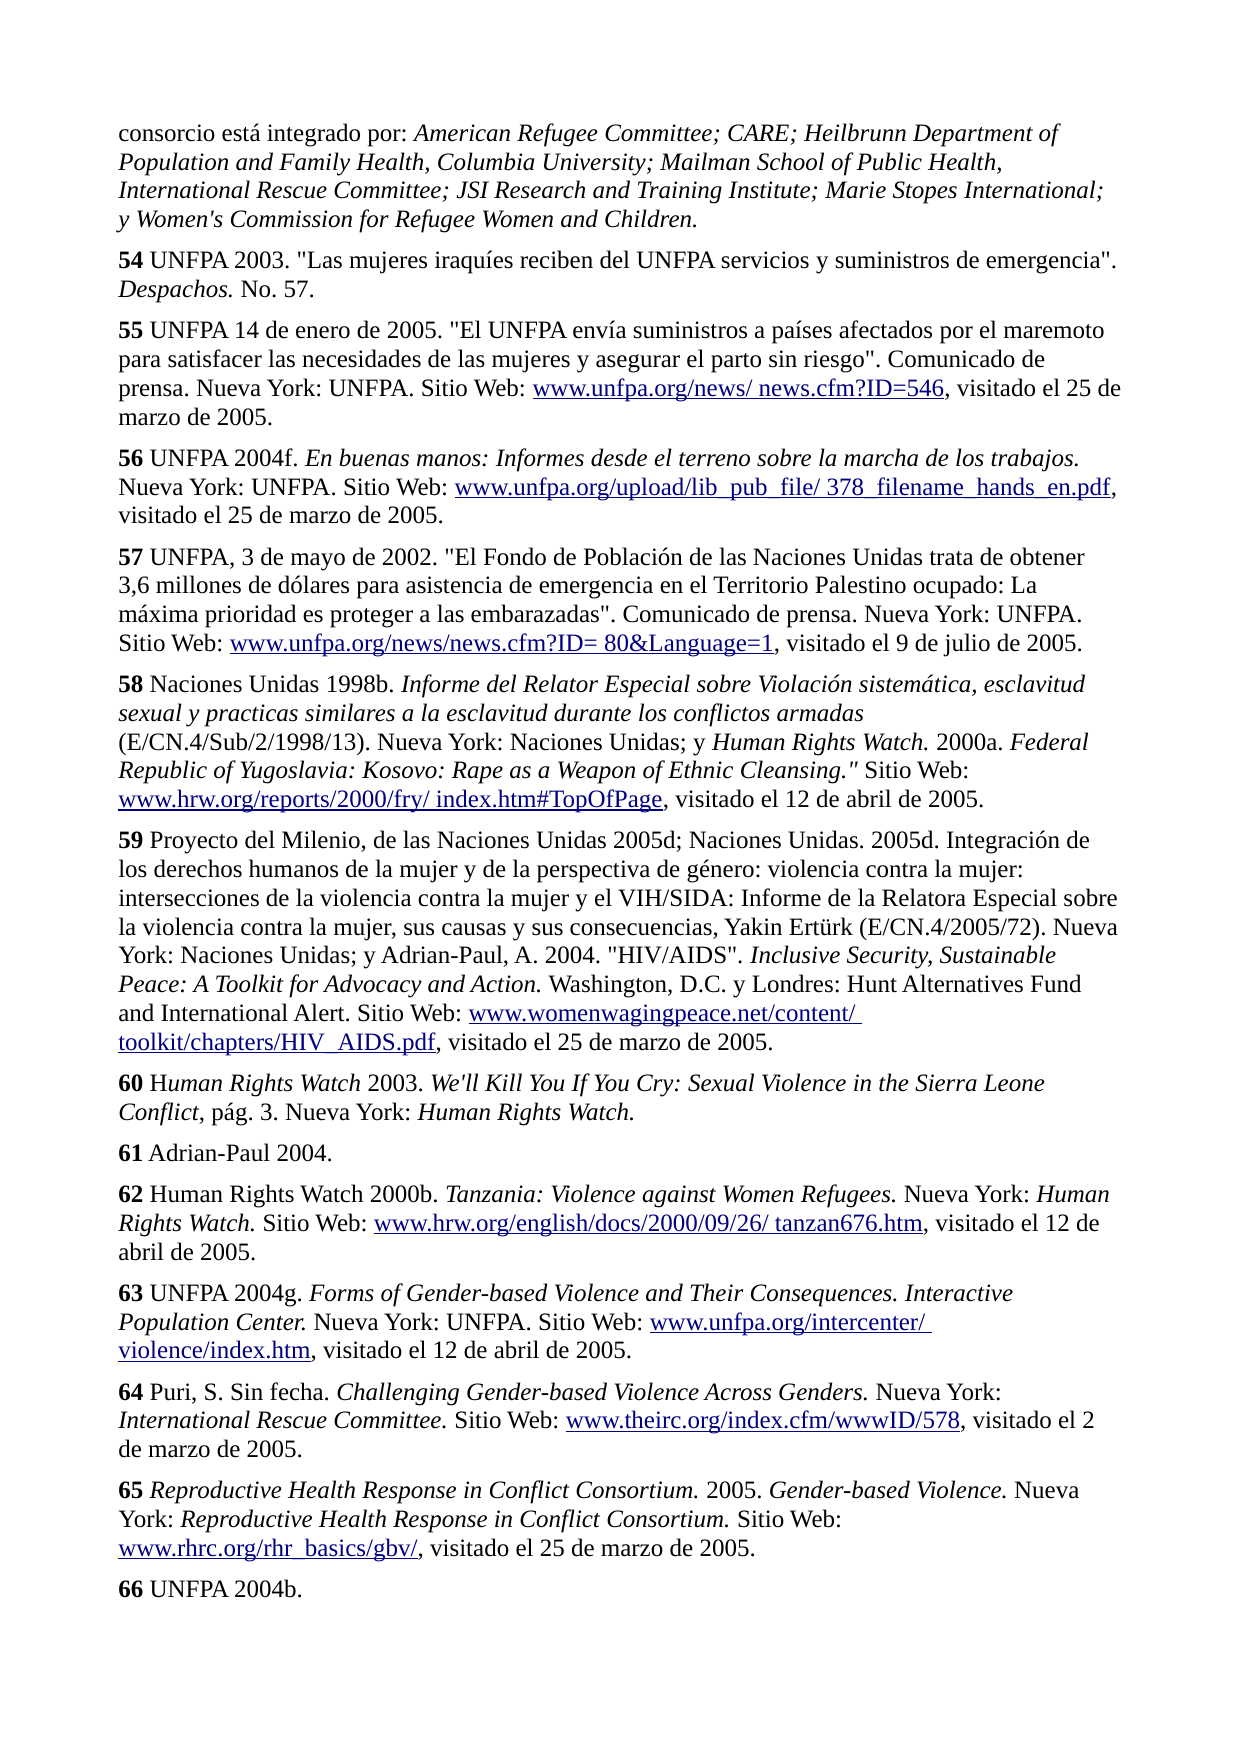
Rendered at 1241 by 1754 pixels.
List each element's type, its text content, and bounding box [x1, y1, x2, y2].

text 59 Proyecto del Milenio, de las Naciones Unidas 2005d; Naciones Unidas. 2005d. Integración de los derechos humanos de la mujer y de la perspectiva de género: violencia contra la mujer: intersecciones de la violencia contra la mujer y el VIH/SIDA: Informe de la Relatora Especial sobre la violencia contra la mujer, sus causas y sus consecuencias, Yakin Ertürk (E/CN.4/2005/72). Nueva York: Naciones Unidas; y Adrian-Paul, A. 2004. "HIV/AIDS". Inclusive Security, Sustainable Peace: A Toolkit for Advocacy and Action. Washington, D.C. y Londres: Hunt Alternatives Fund and International Alert. Sitio Web: www.womenwagingpeace.net/content/ toolkit/chapters/HIV_AIDS.pdf, visitado el 25 de marzo de 2005. [118, 826, 1122, 1056]
text 60 Human Rights Watch 2003. We'll Kill You If You Cry: Sexual Violence in the Sierra Leone Conflict, pág. 3. Nueva York: Human Rights Watch. [118, 1068, 1122, 1126]
text 62 Human Rights Watch 2000b. Tanzania: Violence against Women Refugees. Nueva York: Human Rights Watch. Sitio Web: www.hrw.org/english/docs/2000/09/26/ tanzan676.htm, visitado el 12 de abril de 2005. [118, 1179, 1122, 1266]
text consorcio está integrado por: American Refugee Committee; CARE; Heilbrunn Department of Population and Family Health, Columbia University; Mailman School of Public Health, International Rescue Committee; JSI Research and Training Institute; Marie Stopes International; y Women's Commission for Refugee Women and Children. [118, 118, 1122, 233]
text 58 Naciones Unidas 1998b. Informe del Relator Especial sobre Violación sistemática, esclavitud sexual y practicas similares a la esclavitud durante los conflictos armadas (E/CN.4/Sub/2/1998/13). Nueva York: Naciones Unidas; y Human Rights Watch. 2000a. Federal Republic of Yugoslavia: Kosovo: Rape as a Weapon of Ethnic Cleansing." Sitio Web: www.hrw.org/reports/2000/fry/ index.htm#TopOfPage, visitado el 12 de abril de 2005. [118, 669, 1122, 813]
text 61 Adrian-Paul 2004. [118, 1138, 1122, 1167]
text 63 UNFPA 2004g. Forms of Gender-based Violence and Their Consequences. Interactive Population Center. Nueva York: UNFPA. Sitio Web: www.unfpa.org/intercenter/ violence/index.htm, visitado el 12 de abril de 2005. [118, 1278, 1122, 1364]
text 66 UNFPA 2004b. [118, 1574, 1122, 1603]
text 65 Reproductive Health Response in Conflict Consortium. 2005. Gender-based Violence. Nueva York: Reproductive Health Response in Conflict Consortium. Sitio Web: www.rhrc.org/rhr_basics/gbv/, visitado el 25 de marzo de 2005. [118, 1476, 1122, 1562]
text 57 UNFPA, 3 de mayo de 2002. "El Fondo de Población de las Naciones Unidas trata de obtener 3,6 millones de dólares para asistencia de emergencia en el Territorio Palestino ocupado: La máxima prioridad es proteger a las embarazadas". Comunicado de prensa. Nueva York: UNFPA. Sitio Web: www.unfpa.org/news/news.cfm?ID= 80&Language=1, visitado el 9 de julio de 2005. [118, 542, 1122, 657]
text 56 UNFPA 2004f. En buenas manos: Informes desde el terreno sobre la marcha de los trabajos. Nueva York: UNFPA. Sitio Web: www.unfpa.org/upload/lib_pub_file/ 378_filename_hands_en.pdf, visitado el 25 de marzo de 2005. [118, 443, 1122, 529]
text 54 UNFPA 2003. "Las mujeres iraquíes reciben del UNFPA servicios y suministros de emergencia". Despachos. No. 57. [118, 246, 1122, 303]
text 64 Puri, S. Sin fecha. Challenging Gender-based Violence Across Genders. Nueva York: International Rescue Committee. Sitio Web: www.theirc.org/index.cfm/wwwID/578, visitado el 2 de marzo de 2005. [118, 1377, 1122, 1463]
text 55 UNFPA 14 de enero de 2005. "El UNFPA envía suministros a países afectados por el maremoto para satisfacer las necesidades de las mujeres y asegurar el parto sin riesgo". Comunicado de prensa. Nueva York: UNFPA. Sitio Web: www.unfpa.org/news/ news.cfm?ID=546, visitado el 25 de marzo de 2005. [118, 316, 1122, 431]
